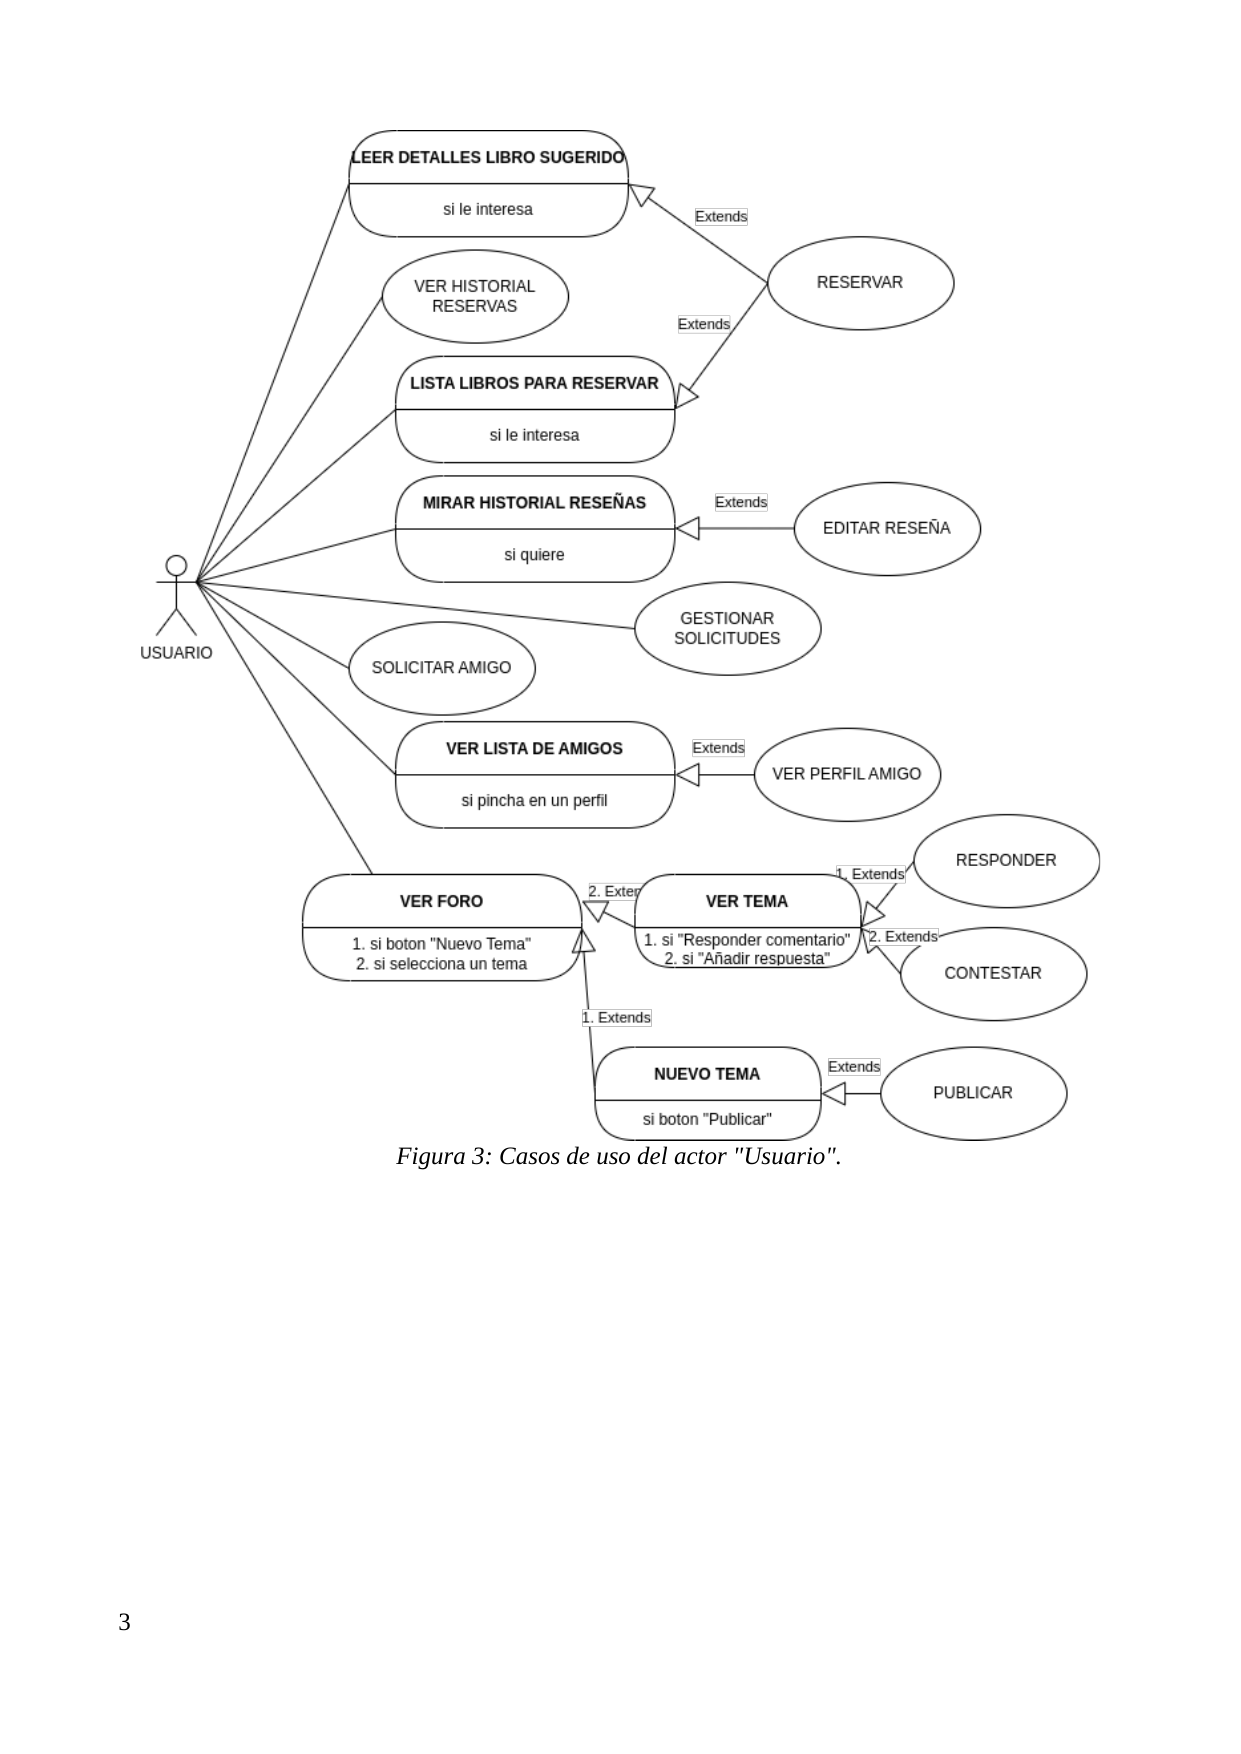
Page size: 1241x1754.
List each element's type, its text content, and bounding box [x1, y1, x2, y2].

text Figura 3: Casos de uso del actor "Usuario". [140, 1141, 1100, 1169]
picture [140, 130, 1101, 1141]
